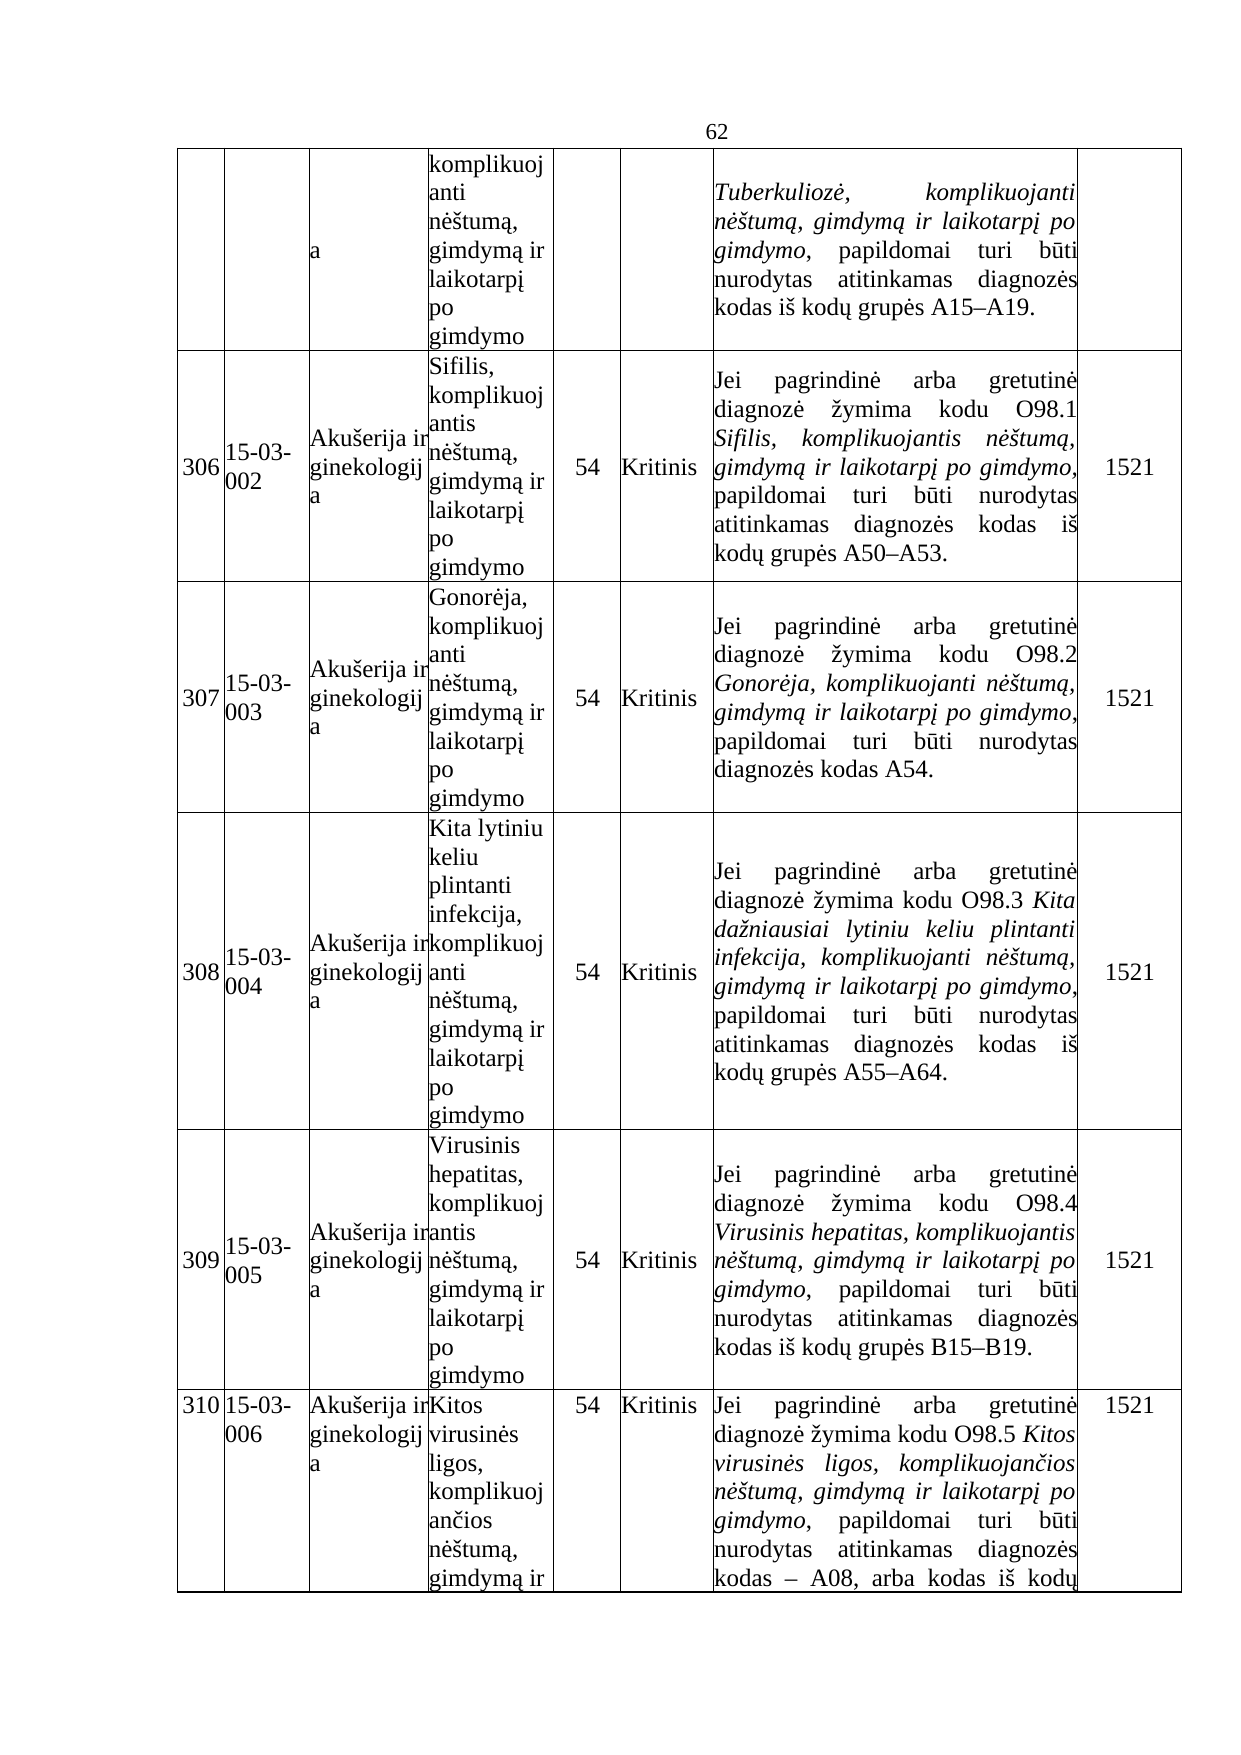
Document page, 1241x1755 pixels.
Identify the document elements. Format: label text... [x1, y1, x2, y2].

table_cell [178, 149, 224, 350]
table_cell Virusinis hepatitas, komplikuojantis nėštumą, gimdymą ir laikotarpį po gimdymo [429, 1130, 553, 1389]
table_cell 54 [554, 351, 620, 581]
table_cell 1521 [1078, 1130, 1181, 1389]
table_cell Akušerija ir ginekologija [310, 582, 428, 812]
table_cell Kita lytiniu keliu plintanti infekcija, komplikuojanti nėštumą, gimdymą ir laikotarpį po gimdymo [429, 813, 553, 1129]
table_cell Kitos virusinės ligos, komplikuojančios nėštumą, gimdymą ir [429, 1390, 553, 1591]
table_cell 310 [178, 1390, 224, 1591]
table_cell [225, 149, 309, 350]
table_cell 15-03-004 [225, 813, 309, 1129]
table_cell Sifilis, komplikuojantis nėštumą, gimdymą ir laikotarpį po gimdymo [429, 351, 553, 581]
table_cell 15-03-006 [225, 1390, 309, 1591]
table_cell 54 [554, 1390, 620, 1591]
table_cell [1078, 149, 1181, 350]
table_cell 1521 [1078, 813, 1181, 1129]
table_cell Gonorėja, komplikuojanti nėštumą, gimdymą ir laikotarpį po gimdymo [429, 582, 553, 812]
table_cell 15-03-005 [225, 1130, 309, 1389]
table_cell 54 [554, 1130, 620, 1389]
table_cell Akušerija ir ginekologija [310, 813, 428, 1129]
table_cell 54 [554, 582, 620, 812]
table_cell 307 [178, 582, 224, 812]
table_cell Kritinis [621, 813, 713, 1129]
table_cell 1521 [1078, 1390, 1181, 1591]
table_cell 1521 [1078, 582, 1181, 812]
table_cell Kritinis [621, 1390, 713, 1591]
table_cell Jei pagrindinė arba gretutinė diagnozė žymima kodu O98.3 Kita dažniausiai lytiniu keliu plintanti infekcija, komplikuojanti nėštumą, gimdymą ir laikotarpį po gimdymo, papildomai turi būti nurodytas atitinkamas diagnozės kodas iš kodų grupės A55–A64. [714, 813, 1077, 1129]
table_cell 309 [178, 1130, 224, 1389]
table_cell 308 [178, 813, 224, 1129]
table_cell [554, 149, 620, 350]
table_cell 15-03-002 [225, 351, 309, 581]
table_cell Kritinis [621, 582, 713, 812]
table_cell Jei pagrindinė arba gretutinė diagnozė žymima kodu O98.1 Sifilis, komplikuojantis nėštumą, gimdymą ir laikotarpį po gimdymo, papildomai turi būti nurodytas atitinkamas diagnozės kodas iš kodų grupės A50–A53. [714, 351, 1077, 581]
table_cell Jei pagrindinė arba gretutinė diagnozė žymima kodu O98.4 Virusinis hepatitas, komplikuojantis nėštumą, gimdymą ir laikotarpį po gimdymo, papildomai turi būti nurodytas atitinkamas diagnozės kodas iš kodų grupės B15–B19. [714, 1130, 1077, 1389]
table_cell 1521 [1078, 351, 1181, 581]
table_cell 15-03-003 [225, 582, 309, 812]
table_cell a [310, 149, 428, 350]
table_cell Akušerija ir ginekologija [310, 1130, 428, 1389]
table_cell Jei pagrindinė arba gretutinė diagnozė žymima kodu O98.2 Gonorėja, komplikuojanti nėštumą, gimdymą ir laikotarpį po gimdymo, papildomai turi būti nurodytas diagnozės kodas A54. [714, 582, 1077, 812]
table_cell Kritinis [621, 351, 713, 581]
table_cell Jei pagrindinė arba gretutinė diagnozė žymima kodu O98.5 Kitos virusinės ligos, komplikuojančios nėštumą, gimdymą ir laikotarpį po gimdymo, papildomai turi būti nurodytas atitinkamas diagnozės kodas – A08, arba kodas iš kodų [714, 1390, 1077, 1591]
table_cell Akušerija ir ginekologija [310, 1390, 428, 1591]
table_cell 306 [178, 351, 224, 581]
table_cell komplikuojanti nėštumą, gimdymą ir laikotarpį po gimdymo [429, 149, 553, 350]
table_cell Akušerija ir ginekologija [310, 351, 428, 581]
table_cell [621, 149, 713, 350]
table_cell Tuberkuliozė, komplikuojanti nėštumą, gimdymą ir laikotarpį po gimdymo, papildomai turi būti nurodytas atitinkamas diagnozės kodas iš kodų grupės A15–A19. [714, 149, 1077, 350]
table_cell 54 [554, 813, 620, 1129]
table_cell Kritinis [621, 1130, 713, 1389]
